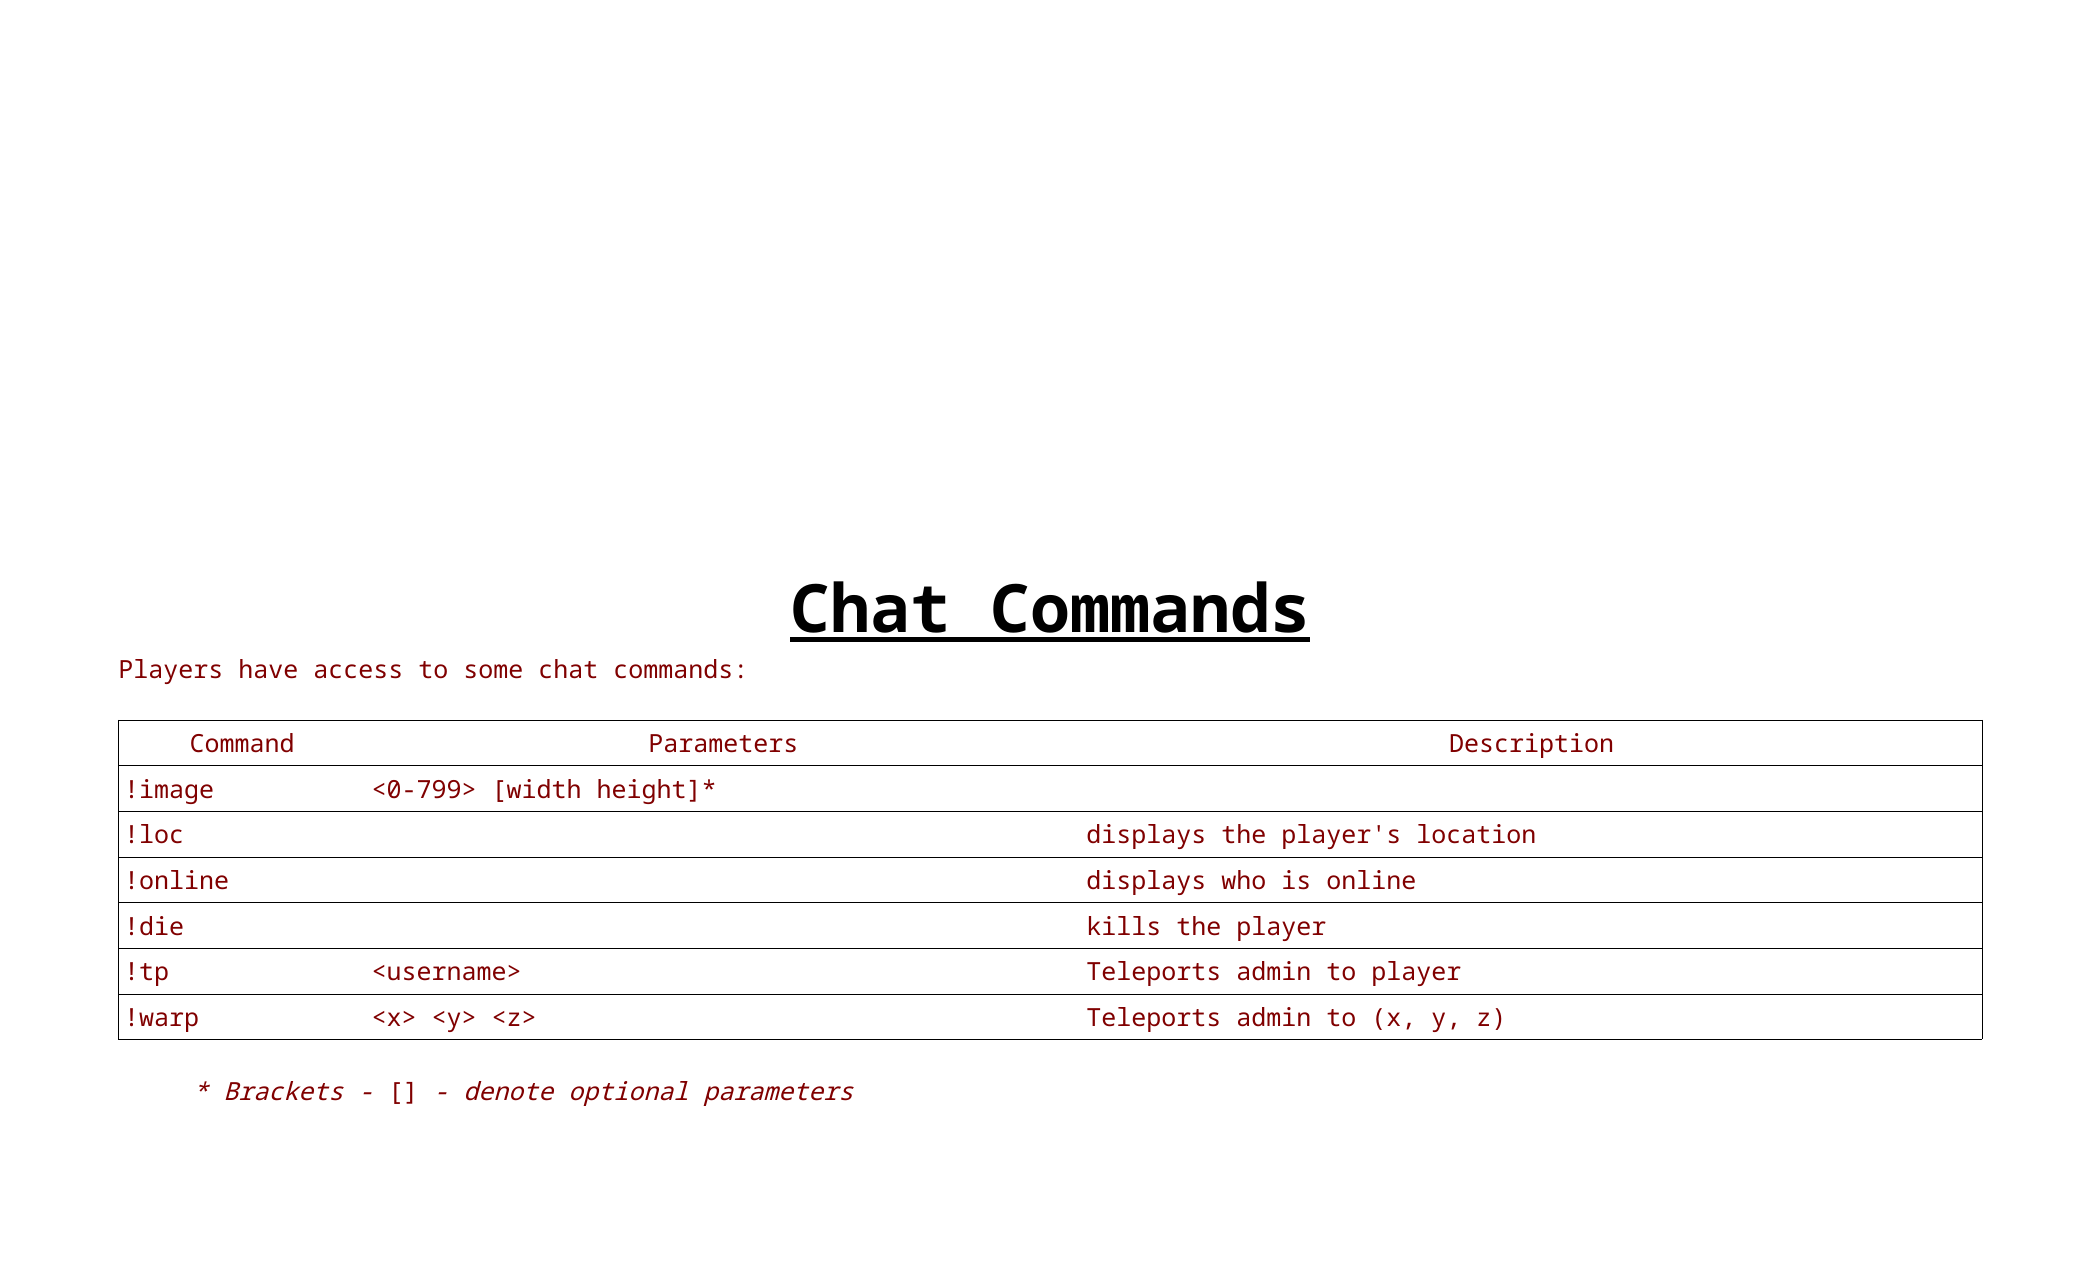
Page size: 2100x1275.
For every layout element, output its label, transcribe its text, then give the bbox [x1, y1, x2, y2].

table_cell !tp [119, 949, 366, 993]
table_cell <0-799> [width height]* [366, 766, 1080, 811]
table_cell displays who is online [1080, 858, 1982, 902]
list * Brackets - [] - denote optional parameters [156, 1073, 1982, 1107]
table_cell !die [119, 903, 366, 948]
table_header Command [119, 721, 366, 765]
table_cell <username> [366, 949, 1080, 993]
table_cell kills the player [1080, 903, 1982, 948]
table_header Parameters [366, 721, 1080, 765]
table_cell displays the player's location [1080, 812, 1982, 857]
table_cell Teleports admin to player [1080, 949, 1982, 993]
table_cell [366, 903, 1080, 948]
table_cell [366, 858, 1080, 902]
table_cell [1080, 766, 1982, 811]
table_cell Teleports admin to (x, y, z) [1080, 995, 1982, 1039]
table_cell !loc [119, 812, 366, 857]
text Chat Commands [118, 561, 1982, 652]
table_cell !image [119, 766, 366, 811]
table_cell !warp [119, 995, 366, 1039]
table_header Description [1080, 721, 1982, 765]
table_cell !online [119, 858, 366, 902]
table_cell <x> <y> <z> [366, 995, 1080, 1039]
table_cell [366, 812, 1080, 857]
text Players have access to some chat commands: [118, 652, 1982, 686]
